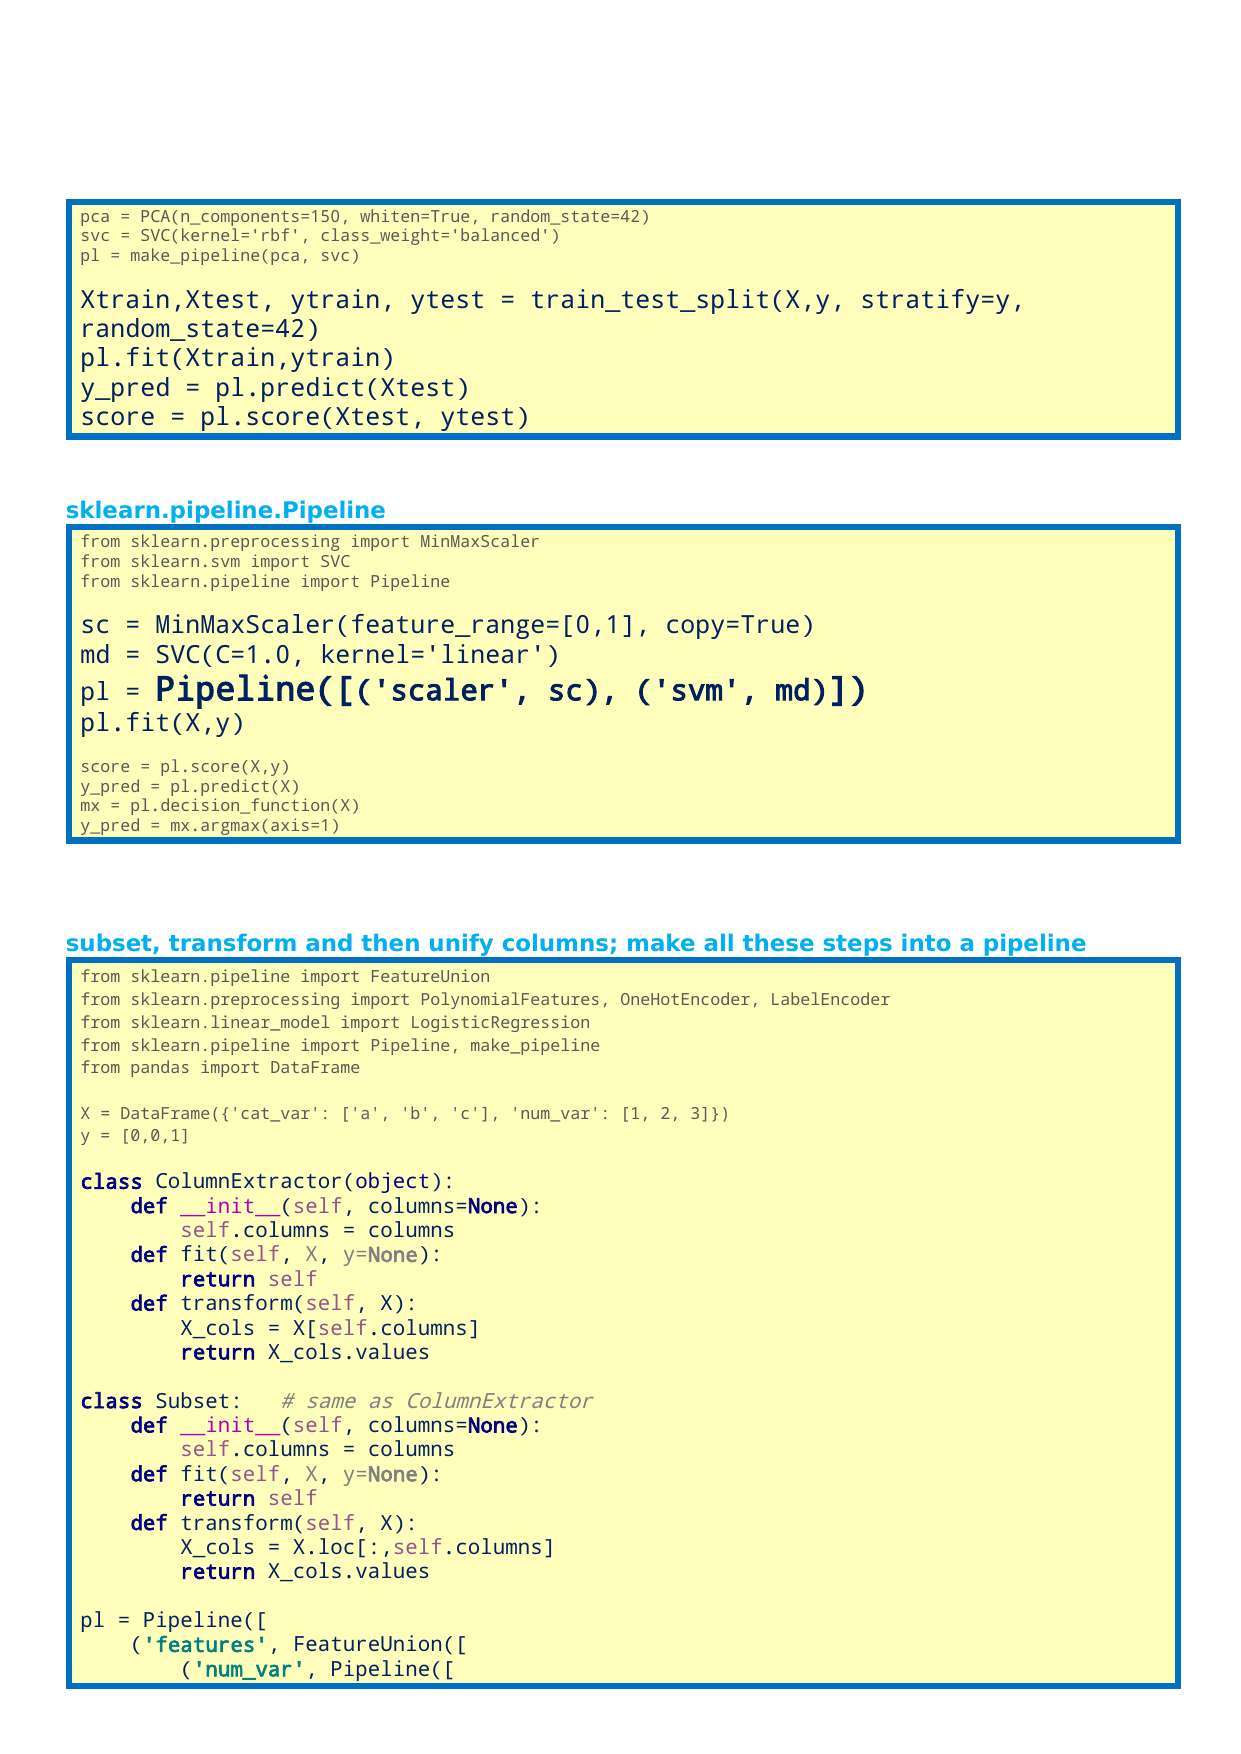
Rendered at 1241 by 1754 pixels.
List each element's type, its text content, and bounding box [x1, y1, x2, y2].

text from sklearn.pipeline import FeatureUnion from sklearn.preprocessing import PolynomialFeatures, OneHotEncoder, LabelEncoder from sklearn.linear_model import LogisticRegression from sklearn.pipeline import Pipeline, make_pipeline from pandas import DataFrame X = DataFrame({'cat_var': ['a', 'b', 'c'], 'num_var': [1, 2, 3]}) y = [0,0,1] class ColumnExtractor(object): def __init__(self, columns=None): self.columns = columns def fit(self, X, y=None): return self def transform(self, X): X_cols = X[self.columns] return X_cols.values class Subset: # same as ColumnExtractor def __init__(self, columns=None): self.columns = columns def fit(self, X, y=None): return self def transform(self, X): X_cols = X.loc[:,self.columns] return X_cols.values pl = Pipeline([ ('features', FeatureUnion([ ('num_var', Pipeline([ [72, 963, 1175, 1683]
text score = pl.score(Xtest, ytest) [72, 394, 1175, 433]
text pca = PCA(n_components=150, whiten=True, random_state=42) [72, 205, 1175, 218]
text score = pl.score(X,y) [72, 749, 1175, 768]
text mx = pl.decision_function(X) [72, 788, 1175, 807]
text from sklearn.pipeline import Pipeline [72, 563, 1175, 583]
text svc = SVC(kernel='rbf', class_weight='balanced') [72, 218, 1175, 238]
text sc = MinMaxScaler(feature_range=[0,1], copy=True) [72, 602, 1175, 632]
text y_pred = pl.predict(Xtest) [72, 364, 1175, 394]
title subset, transform and then unify columns; make all these steps into a pipeline [66, 930, 1181, 957]
text pl = Pipeline([('scaler', sc), ('svm', md)]) [72, 661, 1175, 700]
text pl = make_pipeline(pca, svc) [72, 238, 1175, 257]
text pl.fit(X,y) [72, 700, 1175, 729]
text y_pred = mx.argmax(axis=1) [72, 807, 1175, 837]
text from sklearn.preprocessing import MinMaxScaler [72, 530, 1175, 543]
text Xtrain,Xtest, ytrain, ytest = train_test_split(X,y, stratify=y, random_state=42) [72, 277, 1175, 335]
text y_pred = pl.predict(X) [72, 768, 1175, 788]
text md = SVC(C=1.0, kernel='linear') [72, 632, 1175, 661]
text pl.fit(Xtrain,ytrain) [72, 335, 1175, 364]
title sklearn.pipeline.Pipeline [66, 497, 1181, 524]
text from sklearn.svm import SVC [72, 543, 1175, 563]
